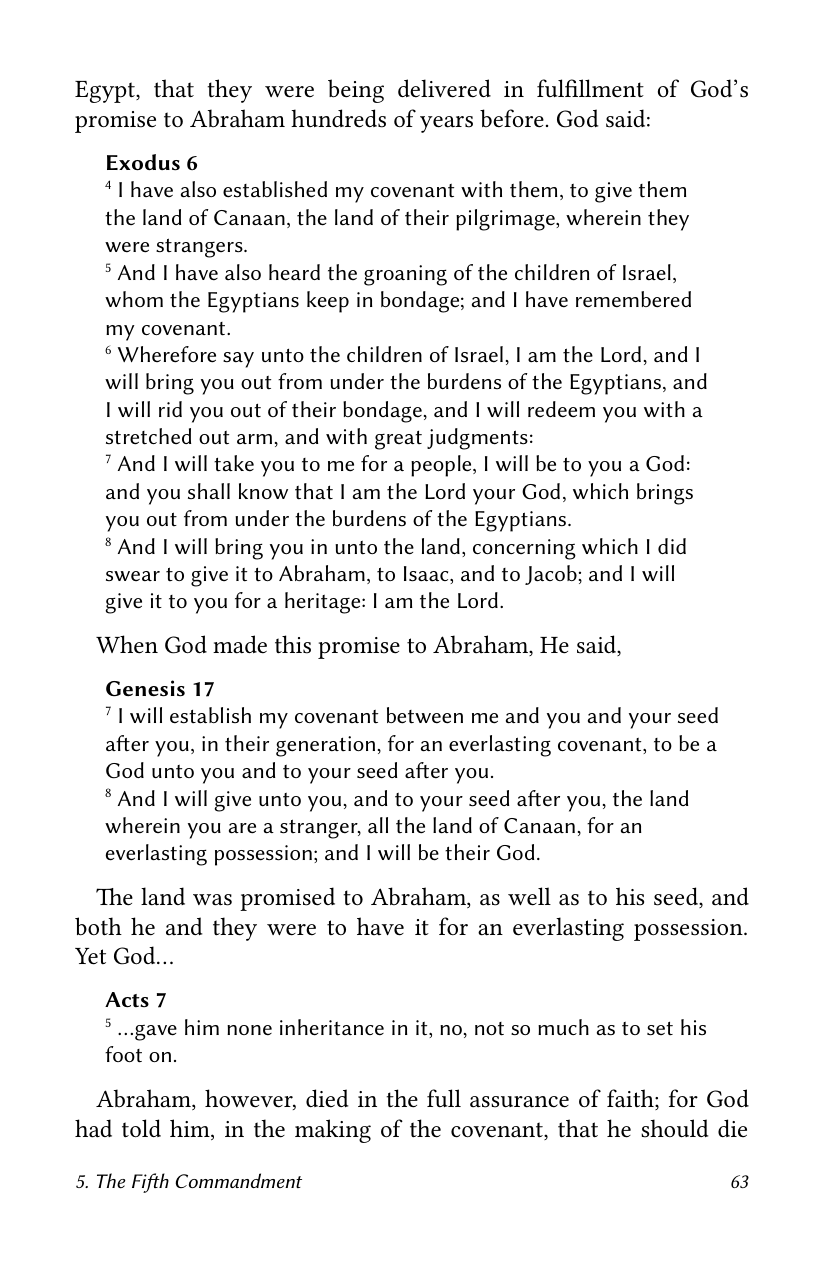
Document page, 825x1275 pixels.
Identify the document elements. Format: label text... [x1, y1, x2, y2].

text 4 I have also established my covenant with them, to give them the land of Canaan, the land of their pilgrimage, wherein they were strangers. [105, 177, 720, 258]
text The land was promised to Abraham, as well as to his seed, and both he and they were to have it for an everlasting possession. Yet God… [75, 883, 750, 971]
text 7 And I will take you to me for a people, I will be to you a God: and you shall know that I am the Lord your God, which brings you out from under the burdens of the Egyptians. [105, 451, 720, 532]
text 8 And I will bring you in unto the land, concerning which I did swear to give it to Abraham, to Isaac, and to Jacob; and I will give it to you for a heritage: I am the Lord. [105, 533, 720, 614]
text Acts 7 [105, 987, 750, 1013]
text Exodus 6 [105, 150, 750, 176]
text 5 And I have also heard the groaning of the children of Israel, whom the Egyptians keep in bondage; and I have remembered my covenant. [105, 259, 720, 341]
text When God made this promise to Abraham, He said, [75, 631, 750, 659]
text Abraham, however, died in the full assurance of faith; for God had told him, in the making of the covenant, that he should die [75, 1085, 750, 1143]
text 5 ...gave him none inheritance in it, no, not so much as to set his foot on. [105, 1015, 720, 1068]
text 7 I will establish my covenant between me and you and your seed after you, in their generation, for an everlasting covenant, to be a God unto you and to your seed after you. [105, 703, 720, 784]
text 8 And I will give unto you, and to your seed after you, the land wherein you are a stranger, all the land of Canaan, for an everlasting possession; and I will be their God. [105, 785, 720, 866]
text Egypt, that they were being delivered in fulfillment of God’s promise to Abraham hundreds of years before. God said: [75, 75, 750, 133]
text Genesis 17 [105, 676, 750, 702]
text 6 Wherefore say unto the children of Israel, I am the Lord, and I will bring you out from under the burdens of the Egyptians, and I will rid you out of their bondage, and I will redeem you with a stretched out arm, and with great judgments: [105, 342, 720, 450]
